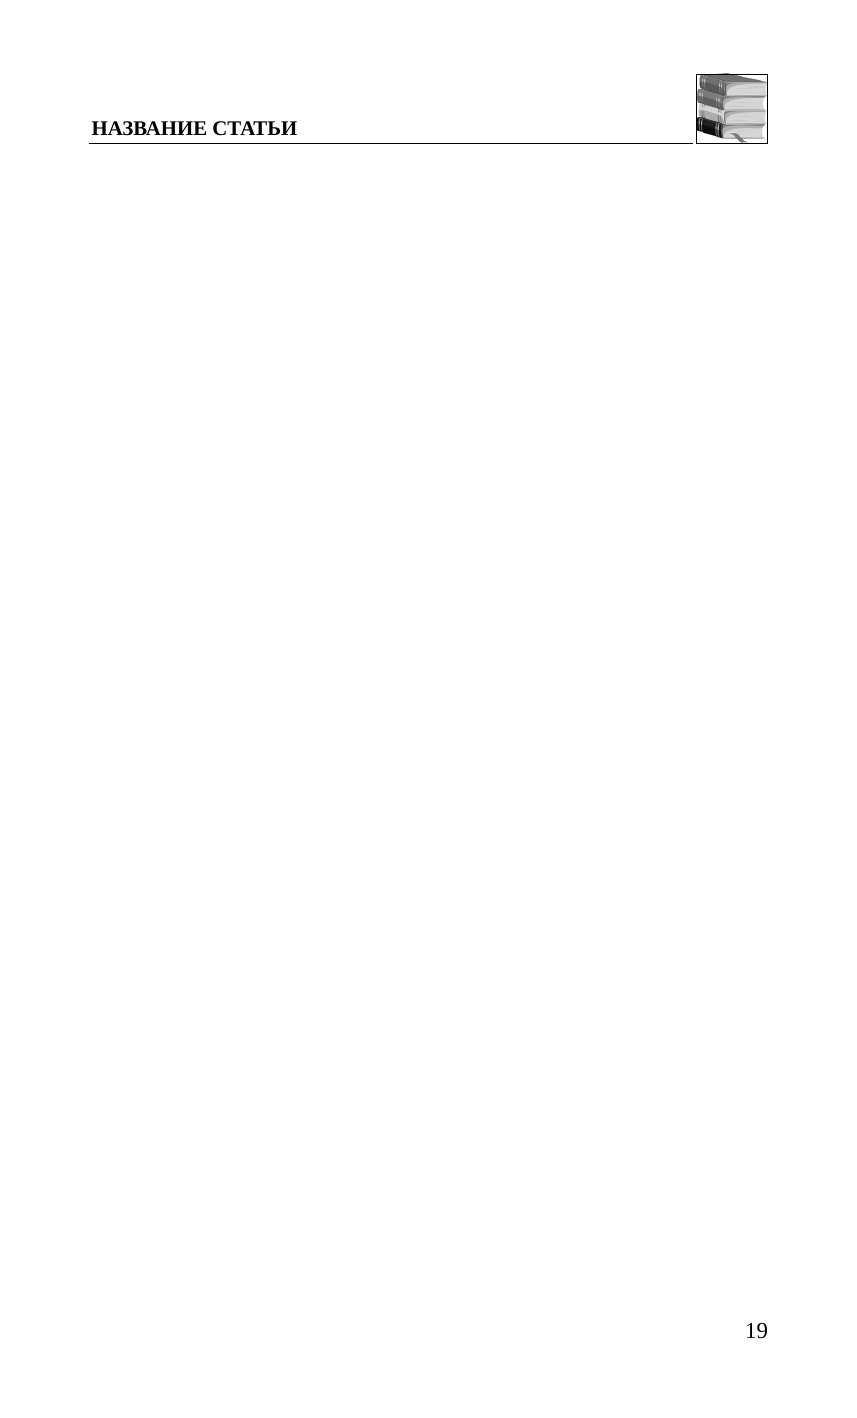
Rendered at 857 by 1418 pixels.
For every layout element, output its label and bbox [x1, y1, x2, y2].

picture [697, 75, 767, 143]
